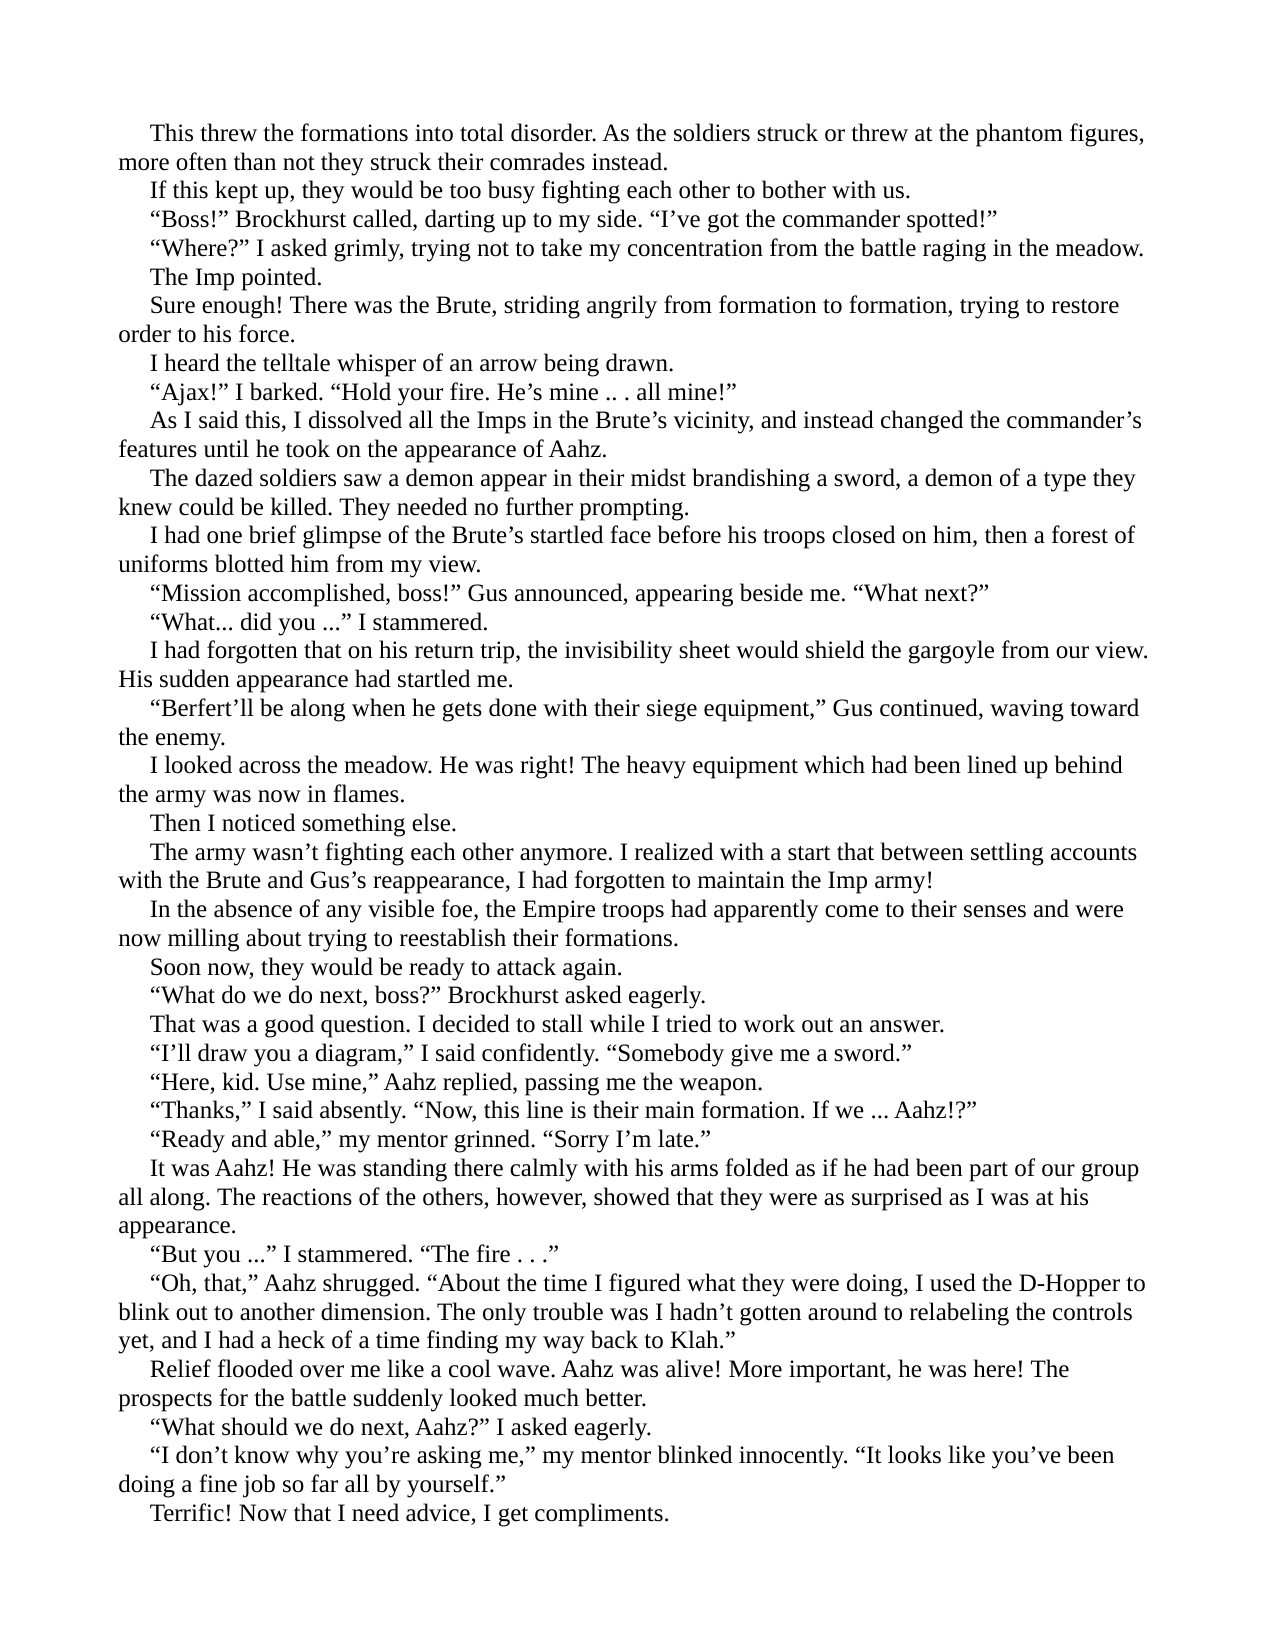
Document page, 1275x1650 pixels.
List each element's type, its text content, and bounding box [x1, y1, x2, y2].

text “What... did you ...” I stammered. [118, 607, 1157, 636]
text The army wasn’t fighting each other anymore. I realized with a start that between settling accounts with the Brute and Gus’s reappearance, I had forgotten to maintain the Imp army! [118, 837, 1157, 894]
text Terrific! Now that I need advice, I get compliments. [118, 1498, 1157, 1527]
text As I said this, I dissolved all the Imps in the Brute’s vicinity, and instead changed the commander’s features until he took on the appearance of Aahz. [118, 406, 1157, 463]
text “Here, kid. Use mine,” Aahz replied, passing me the weapon. [118, 1067, 1157, 1096]
text “I’ll draw you a diagram,” I said confidently. “Somebody give me a sword.” [118, 1038, 1157, 1067]
text I heard the telltale whisper of an arrow being drawn. [118, 348, 1157, 377]
text “Oh, that,” Aahz shrugged. “About the time I figured what they were doing, I used the D-Hopper to blink out to another dimension. The only trouble was I hadn’t gotten around to relabeling the controls yet, and I had a heck of a time finding my way back to Klah.” [118, 1268, 1157, 1354]
text “What do we do next, boss?” Brockhurst asked eagerly. [118, 981, 1157, 1009]
text Soon now, they would be ready to attack again. [118, 952, 1157, 981]
text It was Aahz! He was standing there calmly with his arms folded as if he had been part of our group all along. The reactions of the others, however, showed that they were as surprised as I was at his appearance. [118, 1153, 1157, 1239]
text “What should we do next, Aahz?” I asked eagerly. [118, 1412, 1157, 1441]
text The Imp pointed. [118, 262, 1157, 291]
text “Where?” I asked grimly, trying not to take my concentration from the battle raging in the meadow. [118, 233, 1157, 262]
text The dazed soldiers saw a demon appear in their midst brandishing a sword, a demon of a type they knew could be killed. They needed no further prompting. [118, 463, 1157, 521]
text I looked across the meadow. He was right! The heavy equipment which had been lined up behind the army was now in flames. [118, 751, 1157, 808]
text This threw the formations into total disorder. As the soldiers struck or threw at the phantom figures, more often than not they struck their comrades instead. [118, 118, 1157, 176]
text “I don’t know why you’re asking me,” my mentor blinked innocently. “It looks like you’ve been doing a fine job so far all by yourself.” [118, 1441, 1157, 1498]
text “Boss!” Brockhurst called, darting up to my side. “I’ve got the commander spotted!” [118, 204, 1157, 233]
text “Berfert’ll be along when he gets done with their siege equipment,” Gus continued, waving toward the enemy. [118, 693, 1157, 751]
text Relief flooded over me like a cool wave. Aahz was alive! More important, he was here! The prospects for the battle suddenly looked much better. [118, 1354, 1157, 1412]
text If this kept up, they would be too busy fighting each other to bother with us. [118, 176, 1157, 204]
text Then I noticed something else. [118, 808, 1157, 837]
text “Ready and able,” my mentor grinned. “Sorry I’m late.” [118, 1124, 1157, 1153]
text “But you ...” I stammered. “The fire . . .” [118, 1239, 1157, 1268]
text I had forgotten that on his return trip, the invisibility sheet would shield the gargoyle from our view. His sudden appearance had startled me. [118, 636, 1157, 693]
text I had one brief glimpse of the Brute’s startled face before his troops closed on him, then a forest of uniforms blotted him from my view. [118, 521, 1157, 578]
text Sure enough! There was the Brute, striding angrily from formation to formation, trying to restore order to his force. [118, 291, 1157, 348]
text “Mission accomplished, boss!” Gus announced, appearing beside me. “What next?” [118, 578, 1157, 607]
text That was a good question. I decided to stall while I tried to work out an answer. [118, 1009, 1157, 1038]
text “Thanks,” I said absently. “Now, this line is their main formation. If we ... Aahz!?” [118, 1096, 1157, 1124]
text “Ajax!” I barked. “Hold your fire. He’s mine .. . all mine!” [118, 377, 1157, 406]
text In the absence of any visible foe, the Empire troops had apparently come to their senses and were now milling about trying to reestablish their formations. [118, 894, 1157, 952]
